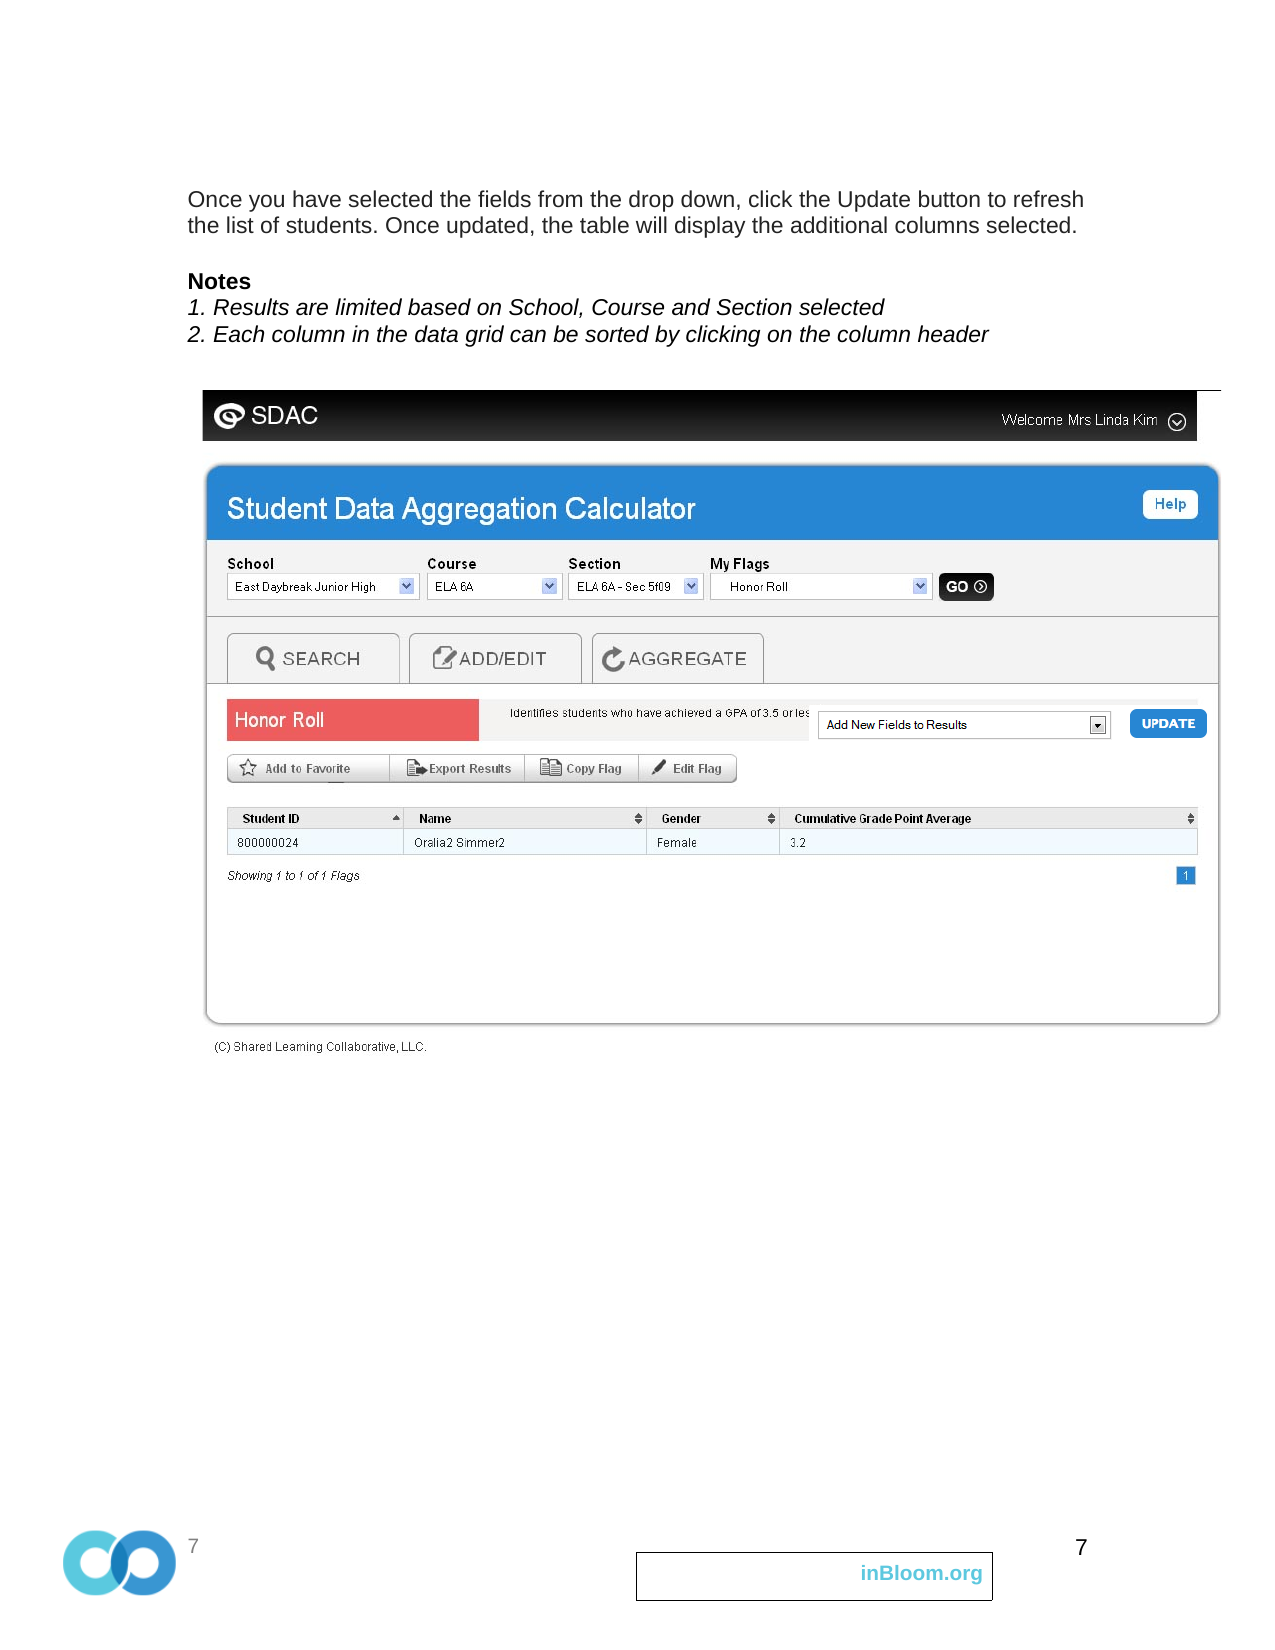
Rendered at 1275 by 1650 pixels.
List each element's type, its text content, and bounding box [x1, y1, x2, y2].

text Notes [187, 268, 1087, 294]
picture [53, 1518, 926, 1635]
text Once you have selected the fields from the drop down, click the Update button to refresh the list of students. Once updated, the table will display the additional columns selected. [187, 186, 1087, 239]
picture [202, 390, 1222, 1123]
text 1. Results are limited based on School, Course and Section selected 2. Each column in the data grid can be sorted by clicking on the column header [187, 294, 1087, 347]
